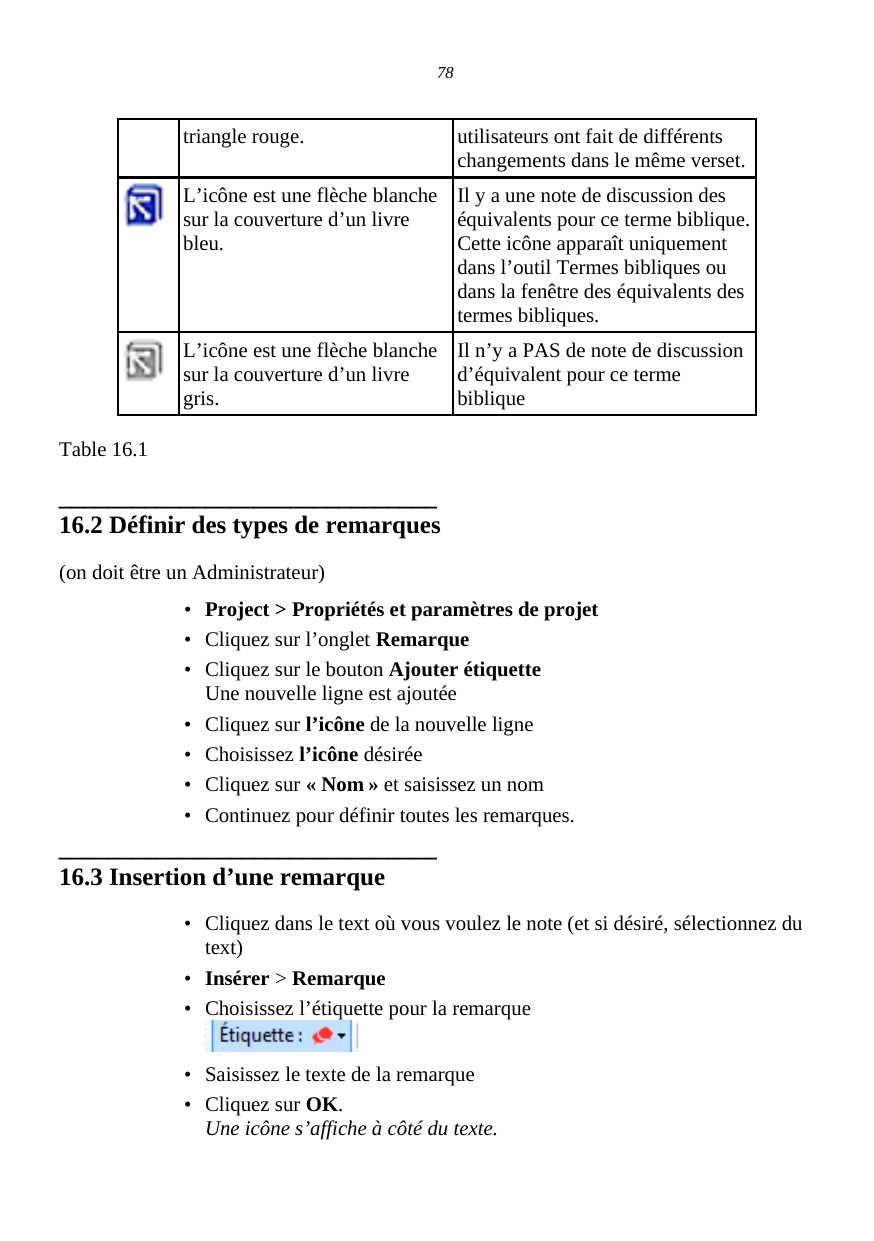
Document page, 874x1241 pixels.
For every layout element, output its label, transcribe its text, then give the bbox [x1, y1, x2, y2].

picture [122, 337, 168, 384]
table_cell [119, 333, 178, 414]
list Cliquez sur l’onglet Remarque [184, 627, 815, 651]
list Cliquez sur OK. [184, 1092, 815, 1116]
list Choisissez l’icône désirée [184, 742, 815, 766]
picture [204, 1020, 360, 1052]
list Saisissez le texte de la remarque [184, 1062, 815, 1086]
text (on doit être un Administrateur) [59, 560, 815, 584]
table_cell L’icône est une flèche blanche sur la couverture d’un livre bleu. [180, 179, 452, 331]
picture [122, 182, 168, 229]
table_cell Il n’y a PAS de note de discussion d’équivalent pour ce terme biblique [454, 333, 755, 414]
list Cliquez sur l’icône de la nouvelle ligne [184, 712, 815, 736]
list Cliquez dans le text où vous voulez le note (et si désiré, sélectionnez du text) [184, 911, 815, 959]
table_cell L’icône est une flèche blanche sur la couverture d’un livre gris. [180, 333, 452, 414]
table_cell Il y a une note de discussion des équivalents pour ce terme biblique. Cette icône apparaît uniquement dans l’outil Termes bibliques ou dans la fenêtre des équivalents des termes bibliques. [454, 179, 755, 331]
list Une nouvelle ligne est ajoutée [184, 681, 815, 705]
list Insérer > Remarque [184, 966, 815, 989]
table_cell [119, 179, 178, 331]
text Table 16.1 [59, 437, 815, 461]
list Choisissez l’étiquette pour la remarque [184, 996, 815, 1020]
list Cliquez sur le bouton Ajouter étiquette [184, 657, 815, 681]
list Continuez pour définir toutes les remarques. [184, 802, 815, 827]
table_cell utilisateurs ont fait de différents changements dans le même verset. [454, 120, 755, 176]
table_cell [119, 120, 178, 176]
text 16.3 Insertion d’une remarque [59, 862, 815, 890]
list Project > Propriétés et paramètres de projet [184, 597, 815, 621]
list Une icône s’affiche à côté du texte. [184, 1116, 815, 1140]
text 16.2 Définir des types de remarques [59, 510, 815, 539]
table_cell triangle rouge. [180, 120, 452, 176]
list Cliquez sur « Nom » et saisissez un nom [184, 772, 815, 796]
